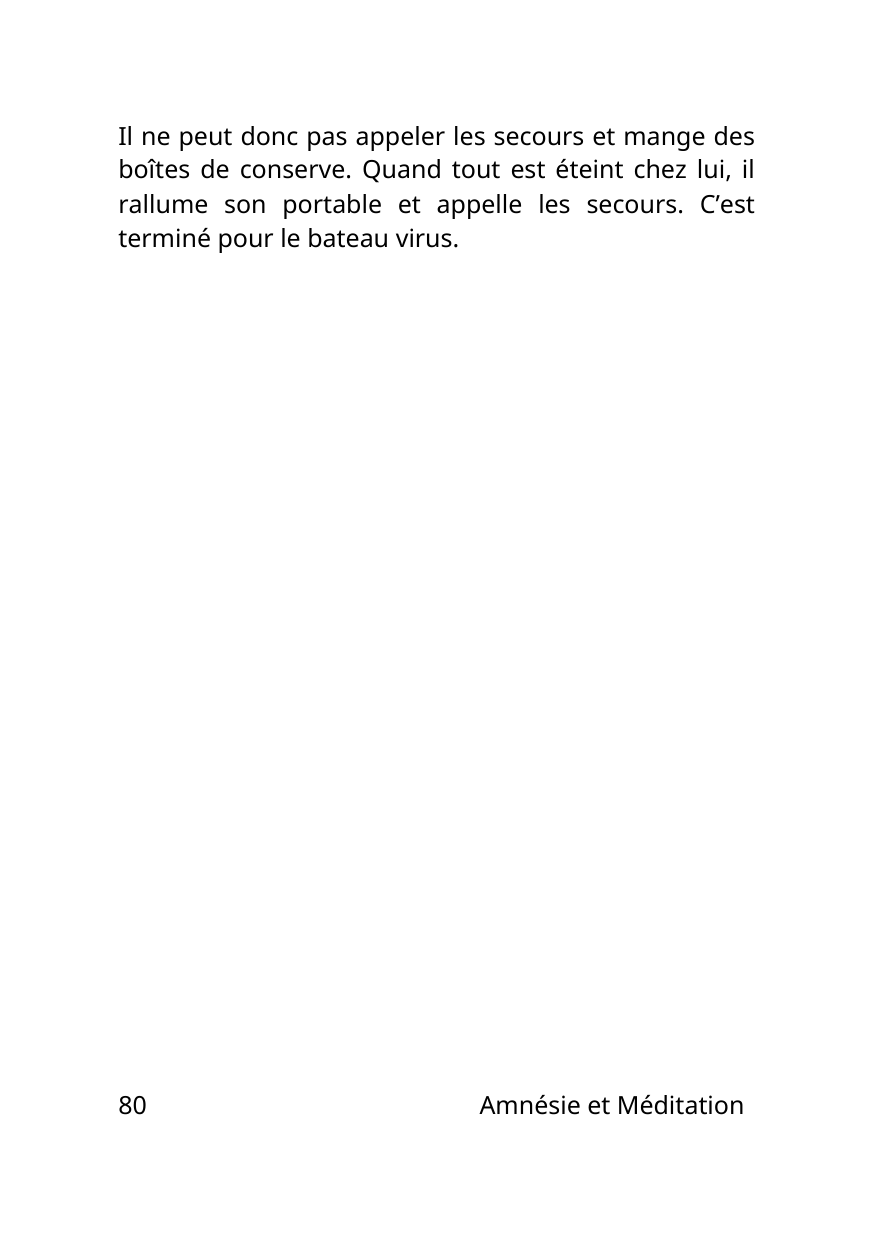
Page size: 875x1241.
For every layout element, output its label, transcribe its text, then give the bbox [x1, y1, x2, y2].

text Il ne peut donc pas appeler les secours et mange des boîtes de conserve. Quand tout est éteint chez lui, il rallume son portable et appelle les secours. C’est terminé pour le bateau virus. [118, 118, 756, 254]
